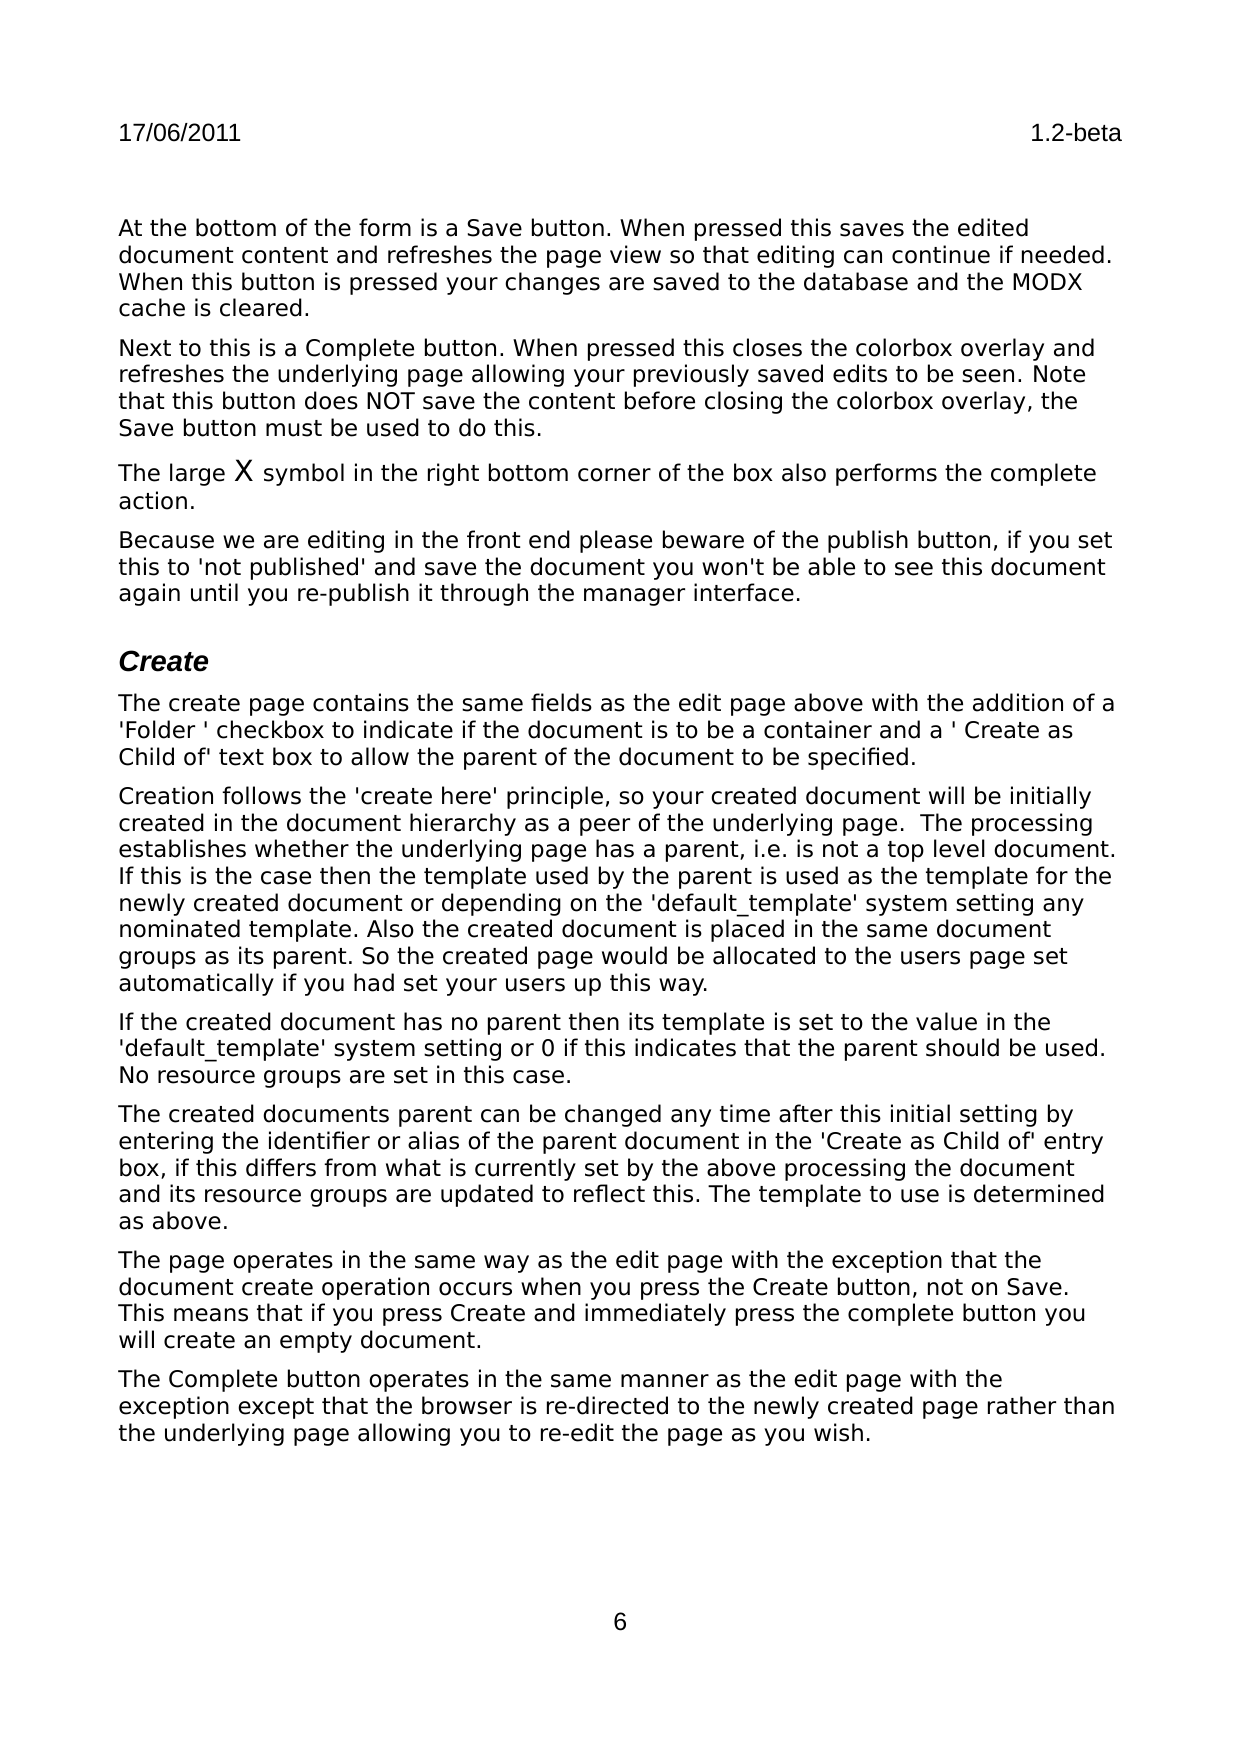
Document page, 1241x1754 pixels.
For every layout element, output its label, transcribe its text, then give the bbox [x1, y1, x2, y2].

text The created documents parent can be changed any time after this initial setting by entering the identifier or alias of the parent document in the 'Create as Child of' entry box, if this differs from what is currently set by the above processing the document and its resource groups are updated to reflect this. The template to use is determined as above. [118, 1101, 1122, 1235]
text If the created document has no parent then its template is set to the value in the 'default_template' system setting or 0 if this indicates that the parent should be used. No resource groups are set in this case. [118, 1009, 1122, 1089]
text At the bottom of the form is a Save button. When pressed this saves the edited document content and refreshes the page view so that editing can continue if needed. When this button is pressed your changes are saved to the database and the MODX cache is cleared. [118, 216, 1122, 322]
text The page operates in the same way as the edit page with the exception that the document create operation occurs when you press the Create button, not on Save. This means that if you press Create and immediately press the complete button you will create an empty document. [118, 1247, 1122, 1354]
text Creation follows the 'create here' principle, so your created document will be initially created in the document hierarchy as a peer of the underlying page. The processing establishes whether the underlying page has a parent, i.e. is not a top level document. If this is the case then the template used by the parent is used as the template for the newly created document or depending on the 'default_template' system setting any nominated template. Also the created document is placed in the same document groups as its parent. So the created page would be allocated to the users page set automatically if you had set your users up this way. [118, 783, 1122, 996]
text The create page contains the same fields as the edit page above with the addition of a 'Folder ' checkbox to indicate if the document is to be a container and a ' Create as Child of' text box to allow the parent of the document to be specified. [118, 691, 1122, 771]
text The Complete button operates in the same manner as the edit page with the exception except that the browser is re-directed to the newly created page rather than the underlying page allowing you to re-edit the page as you wish. [118, 1366, 1122, 1446]
text Because we are editing in the front end please beware of the publish button, if you set this to 'not published' and save the document you won't be able to see this document again until you re-publish it through the manager interface. [118, 527, 1122, 607]
text Next to this is a Complete button. When pressed this closes the colorbox overlay and refreshes the underlying page allowing your previously saved edits to be seen. Note that this button does NOT save the content before closing the colorbox overlay, the Save button must be used to do this. [118, 335, 1122, 441]
text The large X symbol in the right bottom corner of the box also performs the complete action. [118, 454, 1122, 514]
subtitle Create [118, 644, 1122, 678]
